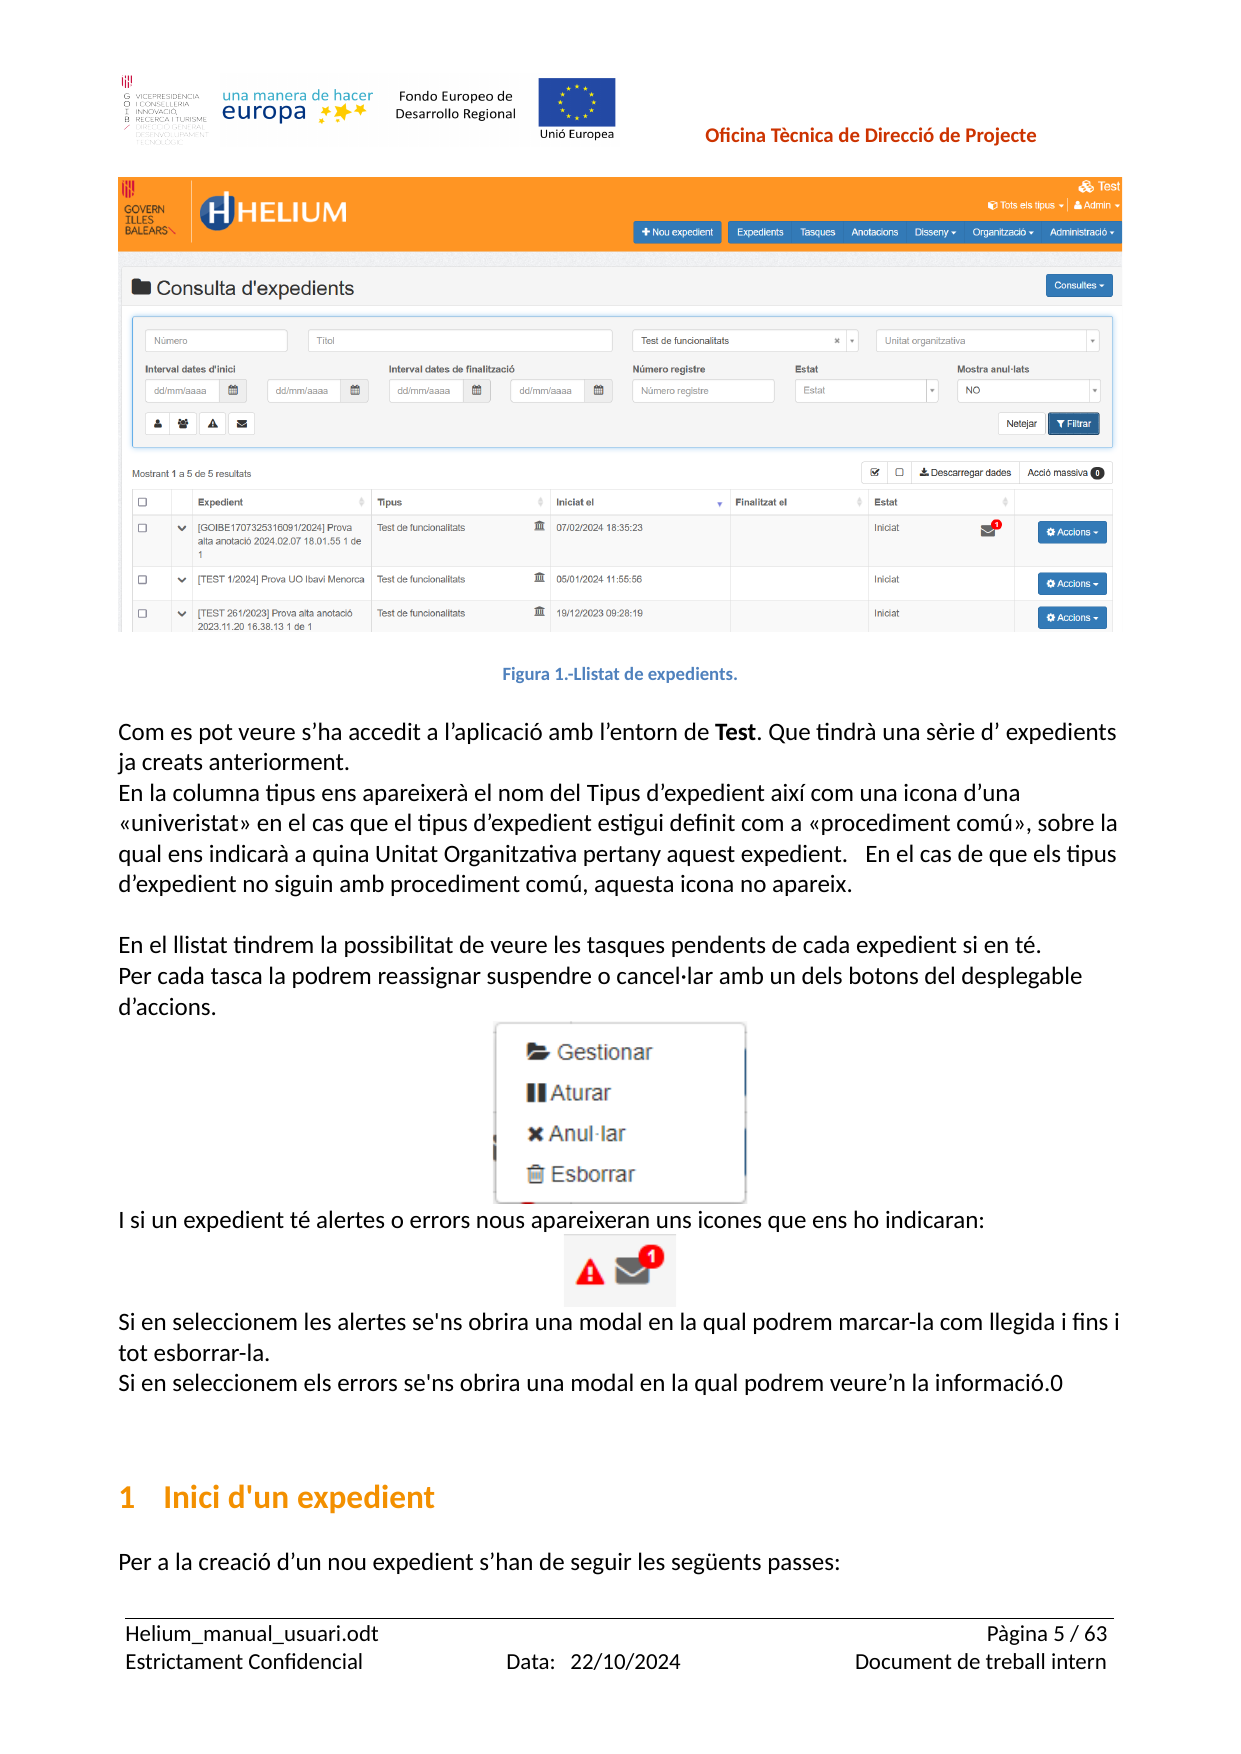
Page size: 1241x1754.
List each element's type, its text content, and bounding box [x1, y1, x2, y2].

picture [219, 73, 621, 147]
text Com es pot veure s’ha accedit a l’aplicació amb l’entorn de Test. Que tindrà una sèrie d’ expedients ja creats anteriorment. [118, 716, 1122, 777]
picture [118, 177, 1123, 632]
text Per a la creació d’un nou expedient s’han de seguir les següents passes: [118, 1546, 1122, 1577]
subtitle Inici d'un expedient [118, 1476, 1122, 1517]
text Si en seleccionem les alertes se'ns obrira una modal en la qual podrem marcar-la com llegida i fins i tot esborrar-la. [118, 1306, 1122, 1367]
text En el llistat tindrem la possibilitat de veure les tasques pendents de cada expedient si en té. [118, 930, 1122, 960]
text En la columna tipus ens apareixerà el nom del Tipus d’expedient així com una icona d’una «univeristat» en el cas que el tipus d’expedient estigui definit com a «procediment comú», sobre la qual ens indicarà a quina Unitat Organitzativa pertany aquest expedient. En el cas de que els tipus d’expedient no siguin amb procediment comú, aquesta icona no apareix. [118, 777, 1122, 899]
picture [563, 1234, 677, 1307]
text Figura 1.-Llistat de expedients. [118, 663, 1122, 686]
text Si en seleccionem els errors se'ns obrira una modal en la qual podrem veure’n la informació.0 [118, 1367, 1122, 1398]
text I si un expedient té alertes o errors nous apareixeran uns icones que ens ho indicaran: [118, 1204, 1122, 1234]
text Per cada tasca la podrem reassignar suspendre o cancel·lar amb un dels botons del desplegable d’accions. [118, 960, 1122, 1021]
picture [118, 73, 213, 147]
picture [492, 1021, 748, 1204]
